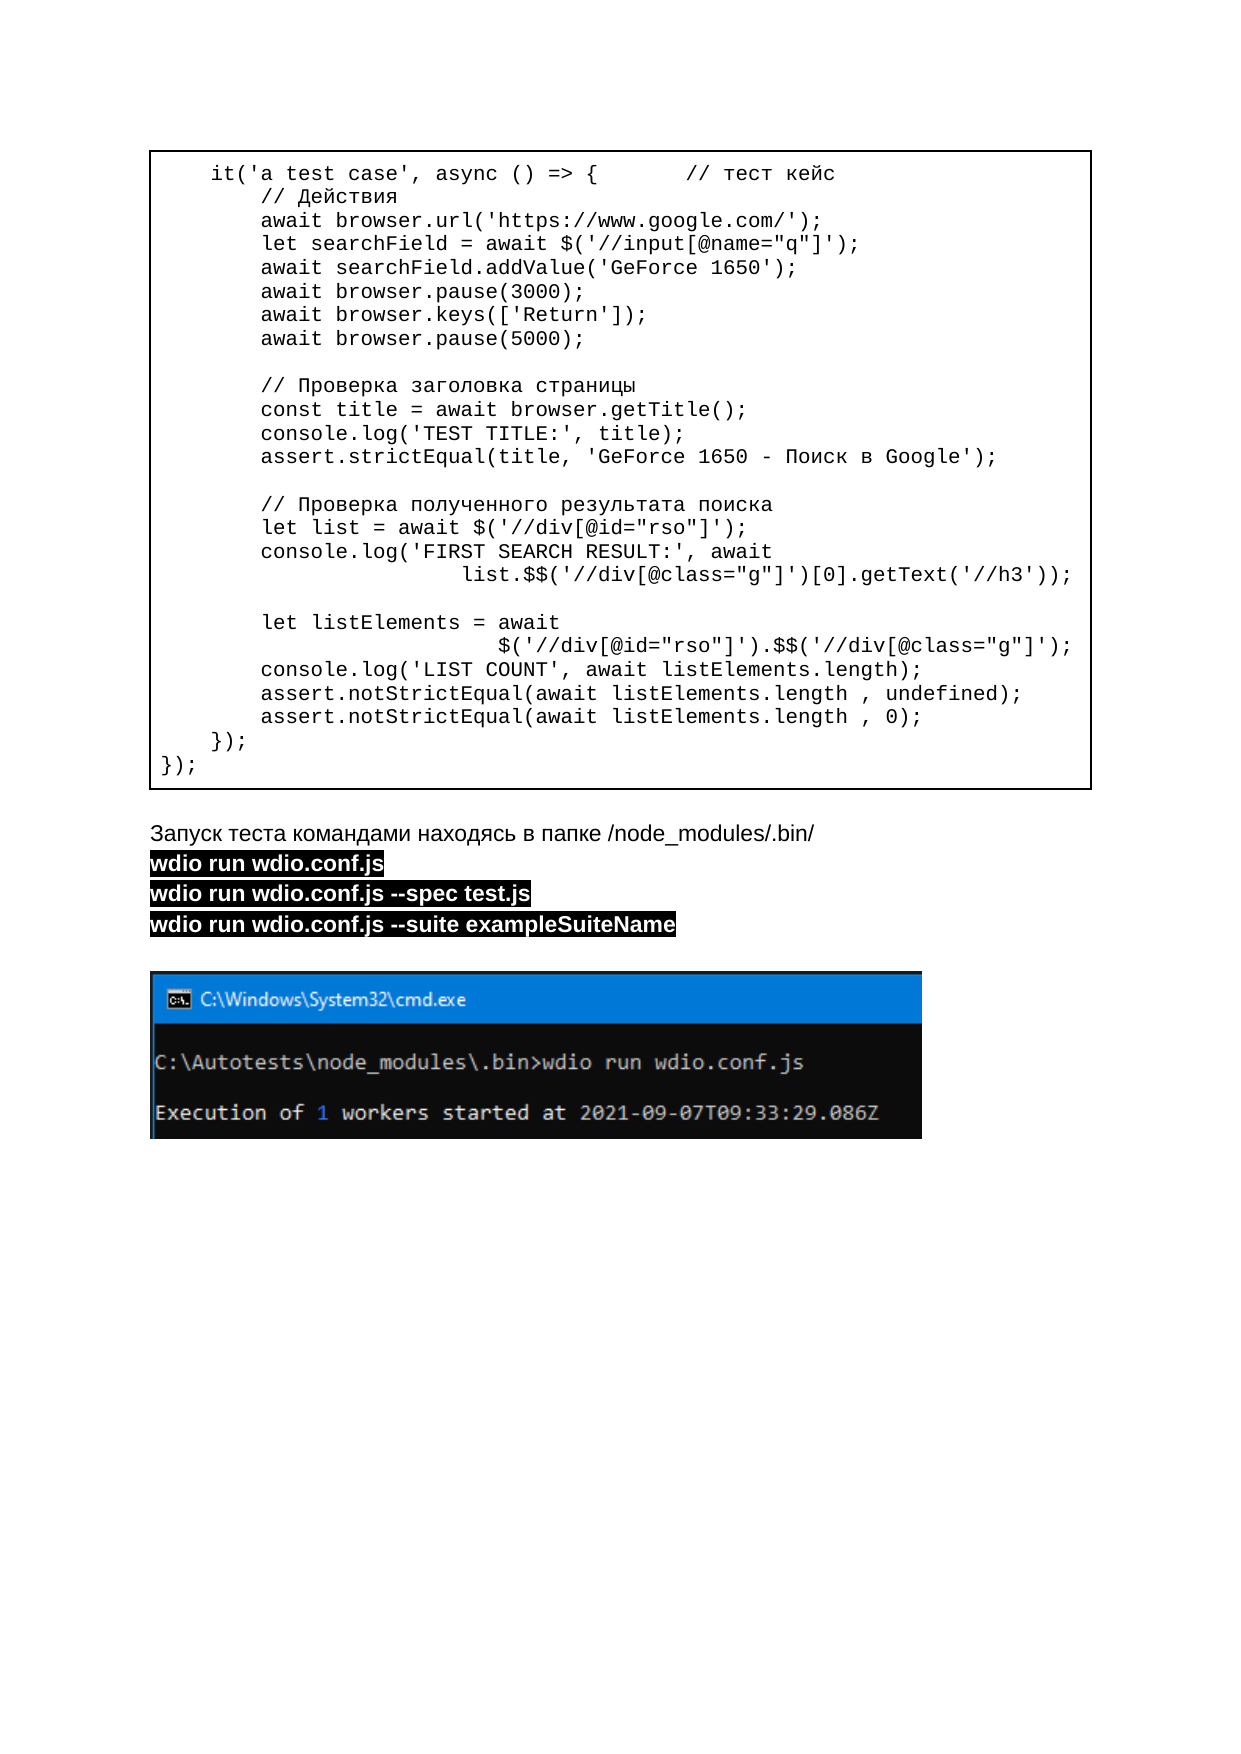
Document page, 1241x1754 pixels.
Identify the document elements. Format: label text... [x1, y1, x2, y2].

text wdio run wdio.conf.js --spec test.js [150, 880, 1090, 907]
text wdio run wdio.conf.js --suite exampleSuiteName [150, 911, 1090, 937]
text Запуск теста командами находясь в папке /node_modules/.bin/ [150, 820, 1090, 846]
text wdio run wdio.conf.js [150, 850, 1090, 877]
table_header it('a test case', async () => { // тест кейс // Действия await browser.url('https://www.google.com/'); let searchField = await $('//input[@name="q"]'); await searchField.addValue('GeForce 1650'); await browser.pause(3000); await browser.keys(['Return']); await browser.pause(5000); // Проверка заголовка страницы const title = await browser.getTitle(); console.log('TEST TITLE:', title); assert.strictEqual(title, 'GeForce 1650 - Поиск в Google'); // Проверка полученного результата поиска let list = await $('//div[@id="rso"]'); console.log('FIRST SEARCH RESULT:', await list.$$('//div[@class="g"]')[0].getText('//h3')); let listElements = await $('//div[@id="rso"]').$$('//div[@class="g"]'); console.log('LIST COUNT', await listElements.length); assert.notStrictEqual(await listElements.length , undefined); assert.notStrictEqual(await listElements.length , 0); }); }); [151, 152, 1090, 788]
picture [150, 971, 922, 1139]
